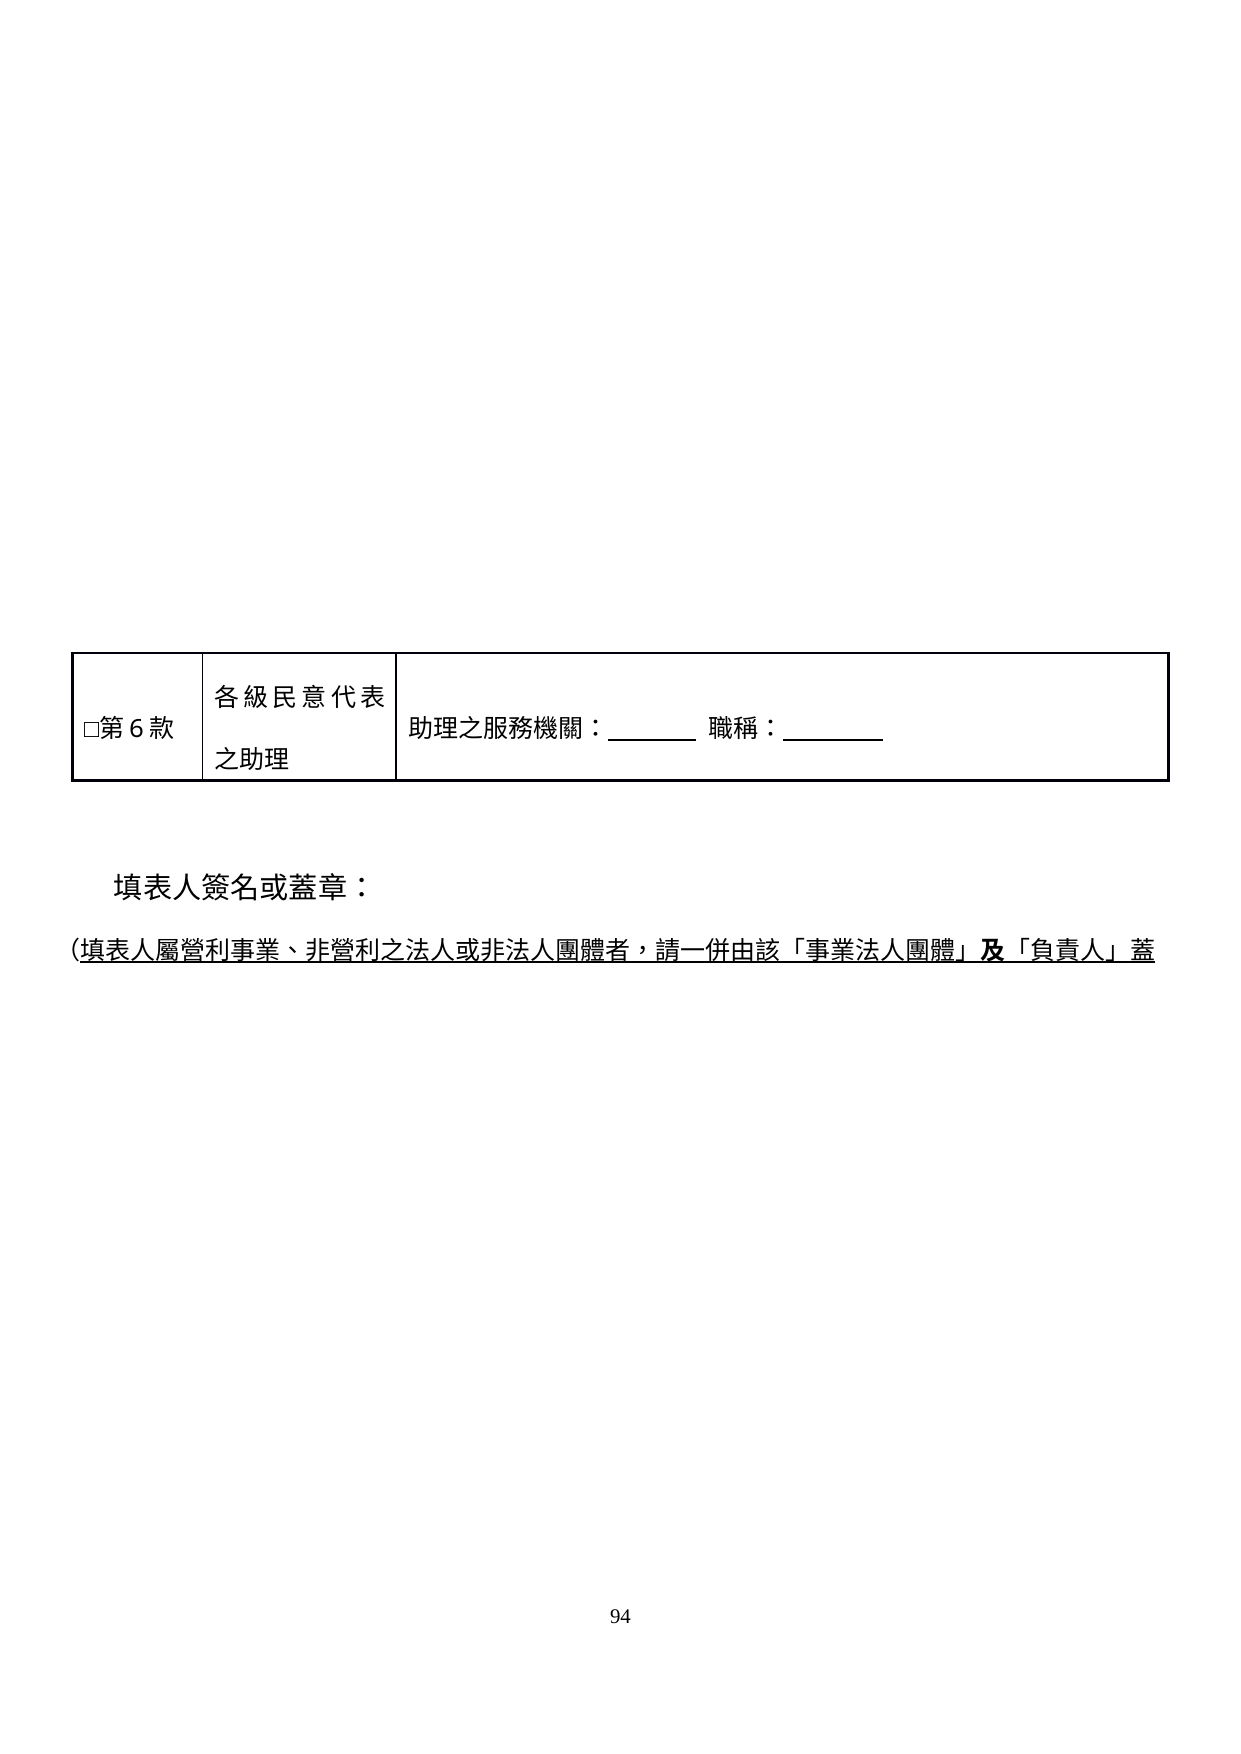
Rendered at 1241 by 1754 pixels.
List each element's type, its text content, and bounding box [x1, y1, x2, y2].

table_cell 助理之服務機關： 職稱： [397, 654, 1167, 778]
text （填表人屬營利事業、非營利之法人或非法人團體者，請一併由該「事業法人團體」及「負責人」蓋 [55, 907, 1177, 969]
table_cell □第6款 [74, 654, 202, 778]
table_cell 各級民意代表之助理 [203, 654, 395, 778]
text 填表人簽名或蓋章： [114, 844, 1053, 907]
